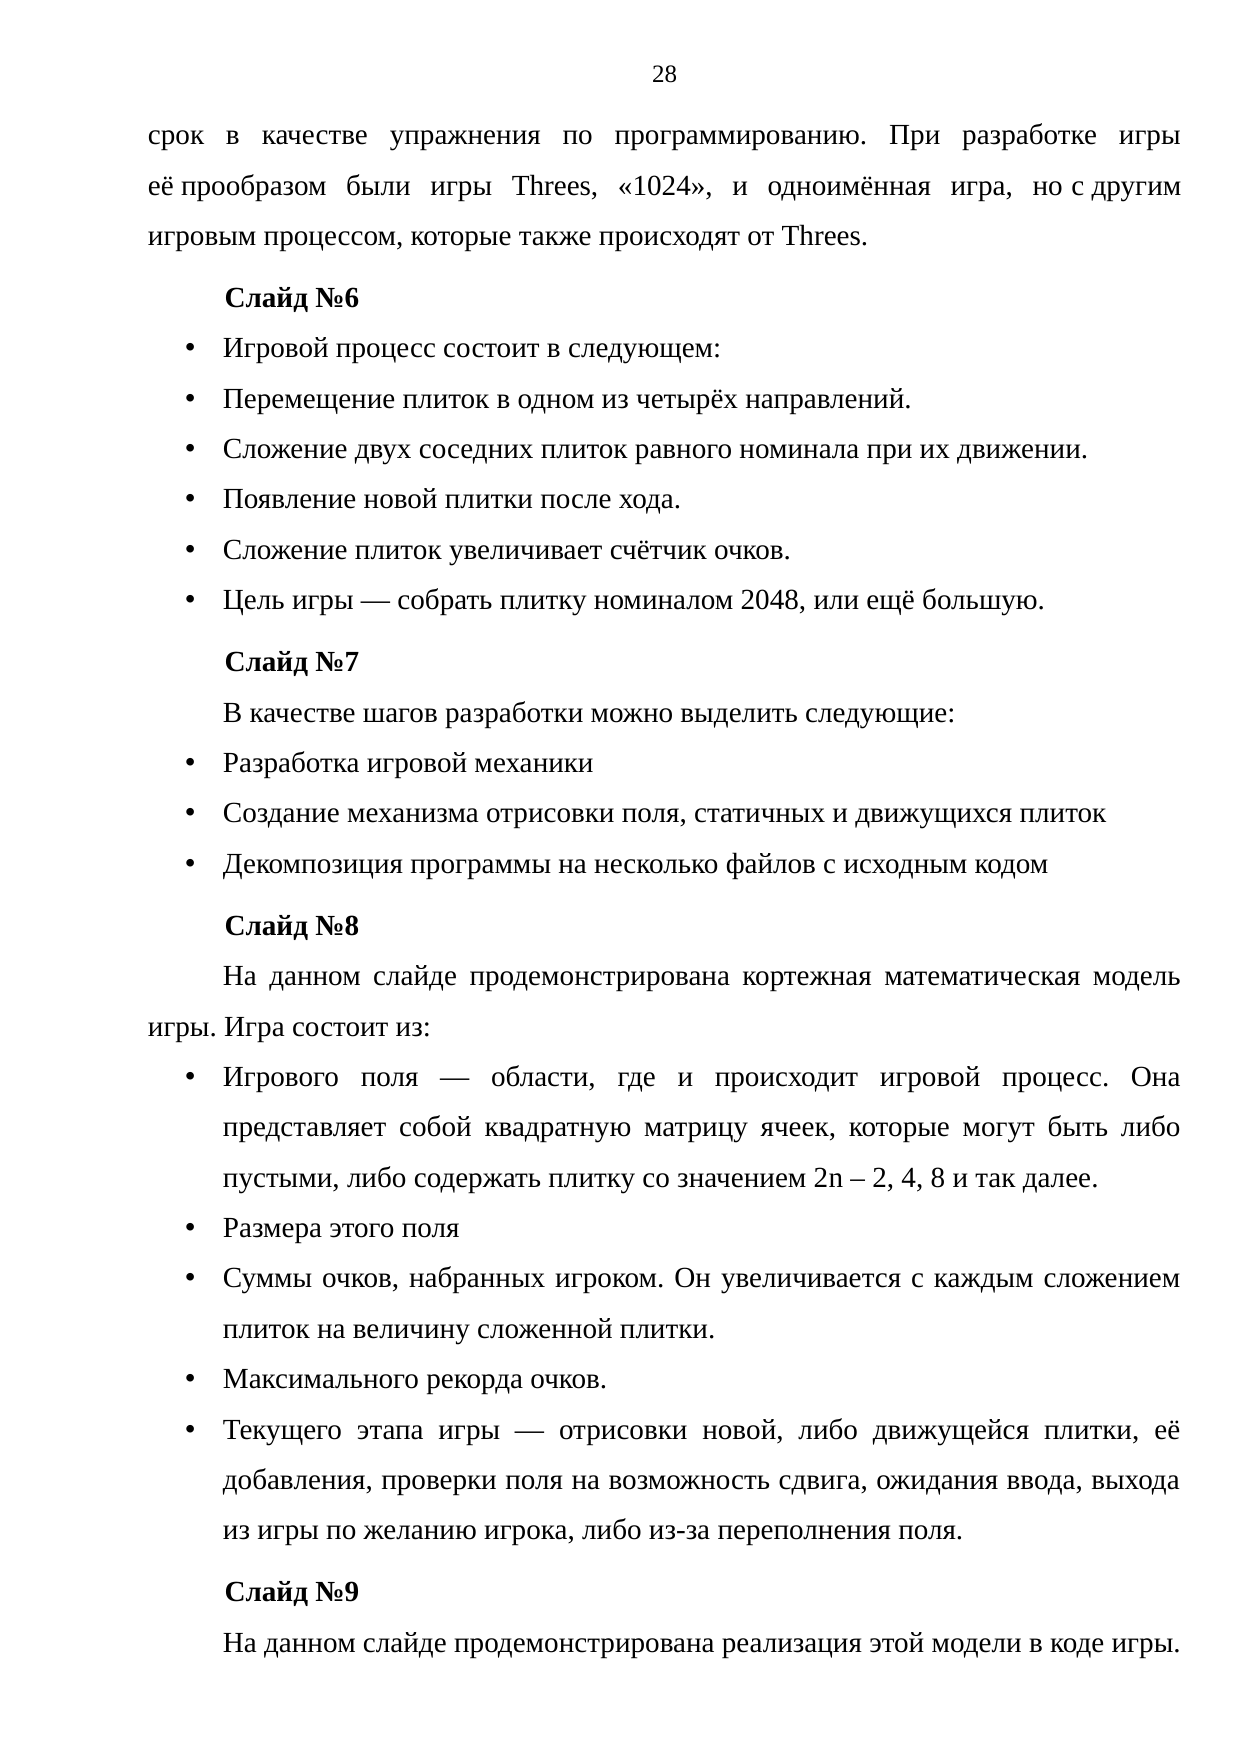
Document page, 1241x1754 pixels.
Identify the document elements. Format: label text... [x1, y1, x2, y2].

list Цель игры — собрать плитку номиналом 2048, или ещё большую. [185, 582, 1181, 616]
text На данном слайде продемонстрирована кортежная математическая модель игры. Игра состоит из: [148, 958, 1181, 1042]
subtitle Слайд №6 [148, 280, 1181, 313]
list Перемещение плиток в одном из четырёх направлений. [185, 381, 1181, 414]
list Появление новой плитки после хода. [185, 482, 1181, 515]
list Создание механизма отрисовки поля, статичных и движущихся плиток [185, 796, 1181, 829]
list Игровой процесс состоит в следующем: [185, 330, 1181, 364]
list Игрового поля — области, где и происходит игровой процесс. Она представляет собой квадратную матрицу ячеек, которые могут быть либо пустыми, либо содержать плитку со значением 2n – 2, 4, 8 и так далее. [185, 1059, 1181, 1193]
list Текущего этапа игры — отрисовки новой, либо движущейся плитки, её добавления, проверки поля на возможность сдвига, ожидания ввода, выхода из игры по желанию игрока, либо из-за переполнения поля. [185, 1412, 1181, 1546]
list Размера этого поля [185, 1210, 1181, 1244]
list Сложение плиток увеличивает счётчик очков. [185, 532, 1181, 566]
list Разработка игровой механики [185, 745, 1181, 779]
text В качестве шагов разработки можно выделить следующие: [148, 695, 1181, 728]
list Максимального рекорда очков. [185, 1361, 1181, 1395]
text На данном слайде продемонстрирована реализация этой модели в коде игры. [148, 1625, 1181, 1658]
subtitle Слайд №9 [148, 1574, 1181, 1608]
list Сложение двух соседних плиток равного номинала при их движении. [185, 431, 1181, 465]
list Суммы очков, набранных игроком. Он увеличивается с каждым сложением плиток на величину сложенной плитки. [185, 1261, 1181, 1344]
subtitle Слайд №7 [148, 644, 1181, 678]
list Декомпозиция программы на несколько файлов с исходным кодом [185, 846, 1181, 880]
subtitle Слайд №8 [148, 908, 1181, 942]
text срок в качестве упражнения по программированию. При разработке игры её прообразом были игры Threes, «1024», и одноимённая игра, но с другим игровым процессом, которые также происходят от Threes. [148, 117, 1181, 251]
